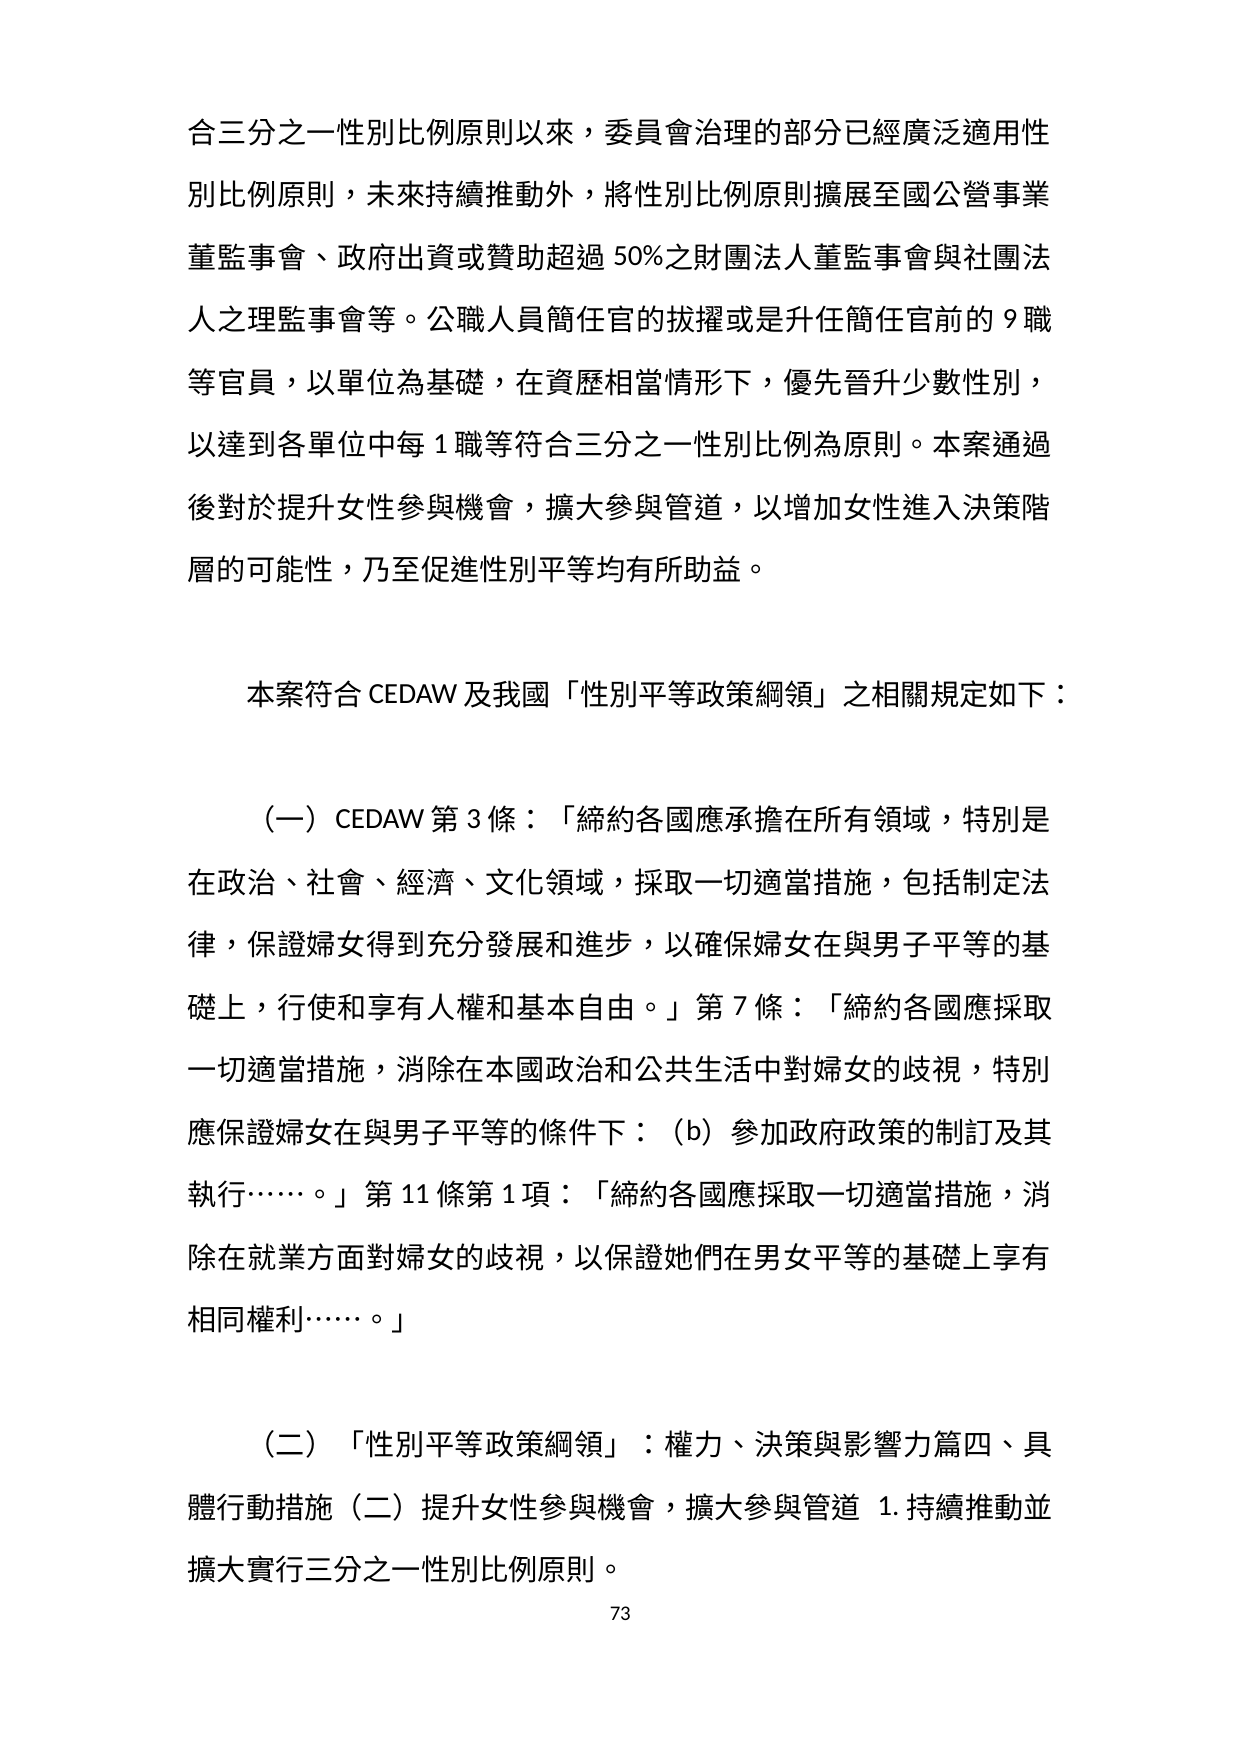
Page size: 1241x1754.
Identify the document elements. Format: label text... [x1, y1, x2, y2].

text 合三分之一性別比例原則以來，委員會治理的部分已經廣泛適用性別比例原則，未來持續推動外，將性別比例原則擴展至國公營事業董監事會、政府出資或贊助超過50%之財團法人董監事會與社團法人之理監事會等。公職人員簡任官的拔擢或是升任簡任官前的9職等官員，以單位為基礎，在資歷相當情形下，優先晉升少數性別，以達到各單位中每1職等符合三分之一性別比例為原則。本案通過後對於提升女性參與機會，擴大參與管道，以增加女性進入決策階層的可能性，乃至促進性別平等均有所助益。 [187, 89, 1053, 589]
text 本案符合CEDAW及我國「性別平等政策綱領」之相關規定如下： [187, 651, 1053, 714]
text （一）CEDAW第3條：「締約各國應承擔在所有領域，特別是在政治、社會、經濟、文化領域，採取一切適當措施，包括制定法律，保證婦女得到充分發展和進步，以確保婦女在與男子平等的基礎上，行使和享有人權和基本自由。」第7條：「締約各國應採取一切適當措施，消除在本國政治和公共生活中對婦女的歧視，特別應保證婦女在與男子平等的條件下：（b）參加政府政策的制訂及其執行……。」第11條第1項：「締約各國應採取一切適當措施，消除在就業方面對婦女的歧視，以保證她們在男女平等的基礎上享有相同權利……。」 [187, 776, 1053, 1339]
text （二）「性別平等政策綱領」：權力、決策與影響力篇四、具體行動措施（二）提升女性參與機會，擴大參與管道 1. 持續推動並擴大實行三分之一性別比例原則。 [187, 1401, 1053, 1589]
